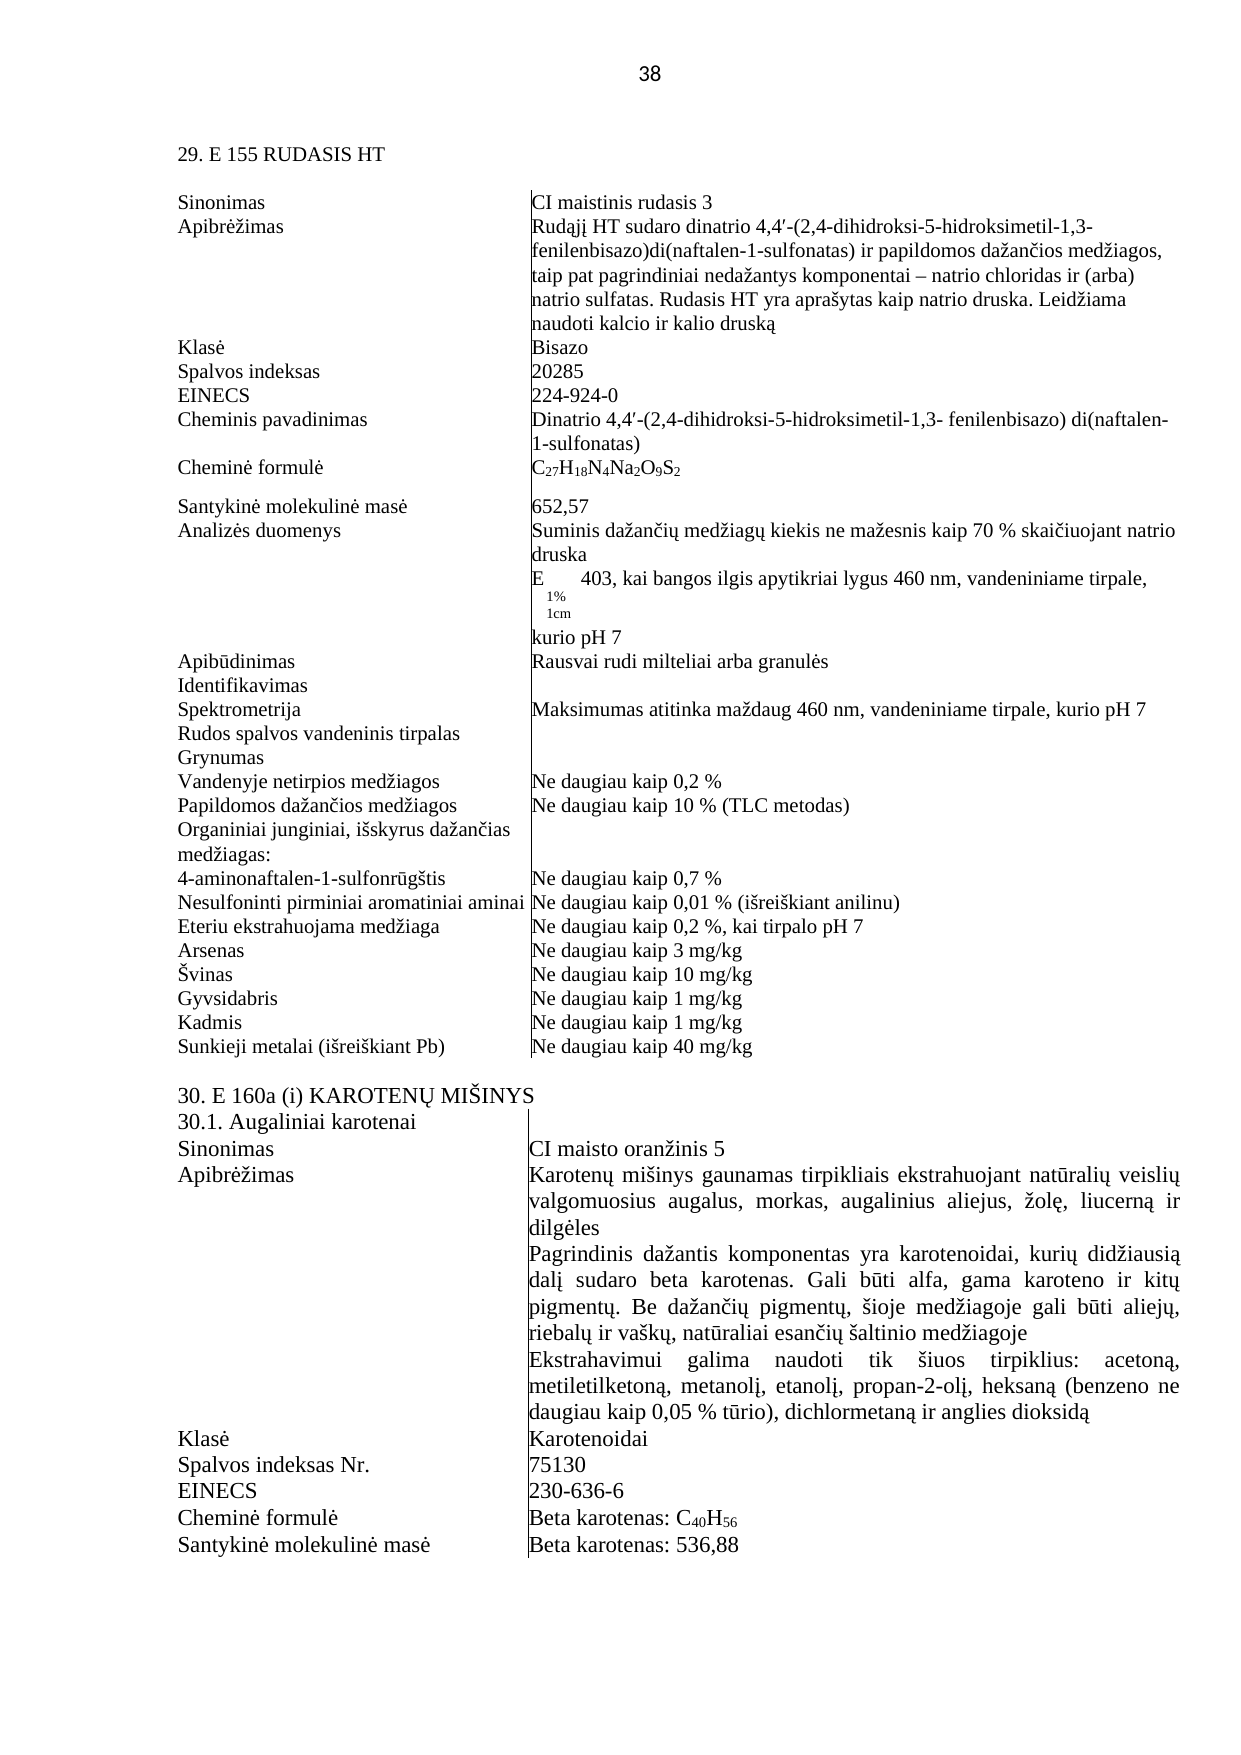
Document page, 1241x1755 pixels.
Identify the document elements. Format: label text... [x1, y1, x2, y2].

table_cell Papildomos dažančios medžiagos [177, 793, 531, 817]
table_cell E 403, kai bangos ilgis apytikriai lygus 460 nm, vandeniniame tirpale, kurio pH 7 [532, 566, 1181, 649]
table_cell Švinas [177, 962, 531, 986]
table_cell Spalvos indeksas Nr. [177, 1451, 528, 1477]
table_cell Ne daugiau kaip 40 mg/kg [532, 1034, 1181, 1058]
table_cell C27H18N4Na2O9S2 [532, 455, 1181, 494]
table_cell Analizės duomenys [177, 518, 531, 566]
table_cell [177, 566, 531, 649]
table_cell 224-924-0 [532, 383, 1181, 407]
table_cell Ne daugiau kaip 10 % (TLC metodas) [532, 793, 1181, 817]
table_cell Vandenyje netirpios medžiagos [177, 769, 531, 793]
table_cell Maksimumas atitinka maždaug 460 nm, vandeniniame tirpale, kurio pH 7 [532, 697, 1181, 721]
table_cell Ne daugiau kaip 0,01 % (išreiškiant anilinu) [532, 890, 1181, 914]
table_cell 75130 [529, 1451, 1181, 1477]
table_cell Cheminė formulė [177, 1504, 528, 1531]
table_cell Karotenų mišinys gaunamas tirpikliais ekstrahuojant natūralių veislių valgomuosius augalus, morkas, augalinius aliejus, žolę, liucerną ir dilgėles Pagrindinis dažantis komponentas yra karotenoidai, kurių didžiausią dalį sudaro beta karotenas. Gali būti alfa, gama karoteno ir kitų pigmentų. Be dažančių pigmentų, šioje medžiagoje gali būti aliejų, riebalų ir vaškų, natūraliai esančių šaltinio medžiagoje Ekstrahavimui galima naudoti tik šiuos tirpiklius: acetoną, metiletilketoną, metanolį, etanolį, propan-2-olį, heksaną (benzeno ne daugiau kaip 0,05 % tūrio), dichlormetaną ir anglies dioksidą [529, 1161, 1181, 1425]
table_cell 652,57 [532, 494, 1181, 518]
table_cell Sunkieji metalai (išreiškiant Pb) [177, 1034, 531, 1058]
table_cell Bisazo [532, 335, 1181, 359]
table_cell [532, 745, 1181, 769]
table_cell [532, 673, 1181, 697]
table_cell Klasė [177, 335, 531, 359]
table_cell Cheminis pavadinimas [177, 407, 531, 455]
table_cell 29. E 155 RUDASIS HT [177, 118, 1181, 190]
table_cell Klasė [177, 1425, 528, 1451]
table_cell Apibrėžimas [177, 214, 531, 335]
table_cell Ne daugiau kaip 1 mg/kg [532, 1010, 1181, 1034]
table_cell Spektrometrija [177, 697, 531, 721]
table_cell Apibūdinimas [177, 649, 531, 673]
table_cell Dinatrio 4,4′-(2,4-dihidroksi-5-hidroksimetil-1,3- fenilenbisazo) di(naftalen-1-sulfonatas) [532, 407, 1181, 455]
table_cell [177, 1058, 1181, 1082]
table_cell Gyvsidabris [177, 986, 531, 1010]
table_cell EINECS [177, 1478, 528, 1504]
table_cell 4-aminonaftalen-1-sulfonrūgštis [177, 866, 531, 889]
table_cell Sinonimas [177, 190, 531, 214]
table_cell [529, 1109, 1181, 1135]
table_cell 30. E 160a (i) KAROTENŲ MIŠINYS [177, 1082, 1181, 1108]
table_cell Ne daugiau kaip 10 mg/kg [532, 962, 1181, 986]
table_cell Cheminė formulė [177, 455, 531, 494]
table_cell CI maistinis rudasis 3 [532, 190, 1181, 214]
table_cell Beta karotenas: C40H56 [529, 1504, 1181, 1531]
table_cell CI maisto oranžinis 5 [529, 1135, 1181, 1161]
table_cell 30.1. Augaliniai karotenai [177, 1109, 528, 1135]
table_cell Suminis dažančių medžiagų kiekis ne mažesnis kaip 70 % skaičiuojant natrio druska [532, 518, 1181, 566]
table_cell Karotenoidai [529, 1425, 1181, 1451]
table_cell EINECS [177, 383, 531, 407]
table_cell Grynumas [177, 745, 531, 769]
table_cell Ne daugiau kaip 0,2 % [532, 769, 1181, 793]
table_cell Nesulfoninti pirminiai aromatiniai aminai [177, 890, 531, 914]
table_cell Ne daugiau kaip 3 mg/kg [532, 938, 1181, 962]
table_cell Kadmis [177, 1010, 531, 1034]
table_cell Ne daugiau kaip 0,2 %, kai tirpalo pH 7 [532, 914, 1181, 938]
table_cell Rausvai rudi milteliai arba granulės [532, 649, 1181, 673]
table_cell Spalvos indeksas [177, 359, 531, 383]
table_cell Organiniai junginiai, išskyrus dažančias medžiagas: [177, 818, 531, 866]
table_cell Beta karotenas: 536,88 [529, 1531, 1181, 1558]
table_cell Arsenas [177, 938, 531, 962]
table_cell Eteriu ekstrahuojama medžiaga [177, 914, 531, 938]
table_cell Rudos spalvos vandeninis tirpalas [177, 721, 531, 745]
table_cell Identifikavimas [177, 673, 531, 697]
table_cell Santykinė molekulinė masė [177, 1531, 528, 1558]
table_cell Apibrėžimas [177, 1161, 528, 1425]
table_cell [532, 721, 1181, 745]
table_cell 230-636-6 [529, 1478, 1181, 1504]
table_cell 20285 [532, 359, 1181, 383]
table_cell Sinonimas [177, 1135, 528, 1161]
table_cell Santykinė molekulinė masė [177, 494, 531, 518]
table_cell Ne daugiau kaip 0,7 % [532, 866, 1181, 889]
table_cell [532, 818, 1181, 866]
table_cell Ne daugiau kaip 1 mg/kg [532, 986, 1181, 1010]
table_cell Rudąjį HT sudaro dinatrio 4,4′-(2,4-dihidroksi-5-hidroksimetil-1,3-fenilenbisazo)di(naftalen-1-sulfonatas) ir papildomos dažančios medžiagos, taip pat pagrindiniai nedažantys komponentai – natrio chloridas ir (arba) natrio sulfatas. Rudasis HT yra aprašytas kaip natrio druska. Leidžiama naudoti kalcio ir kalio druską [532, 214, 1181, 335]
